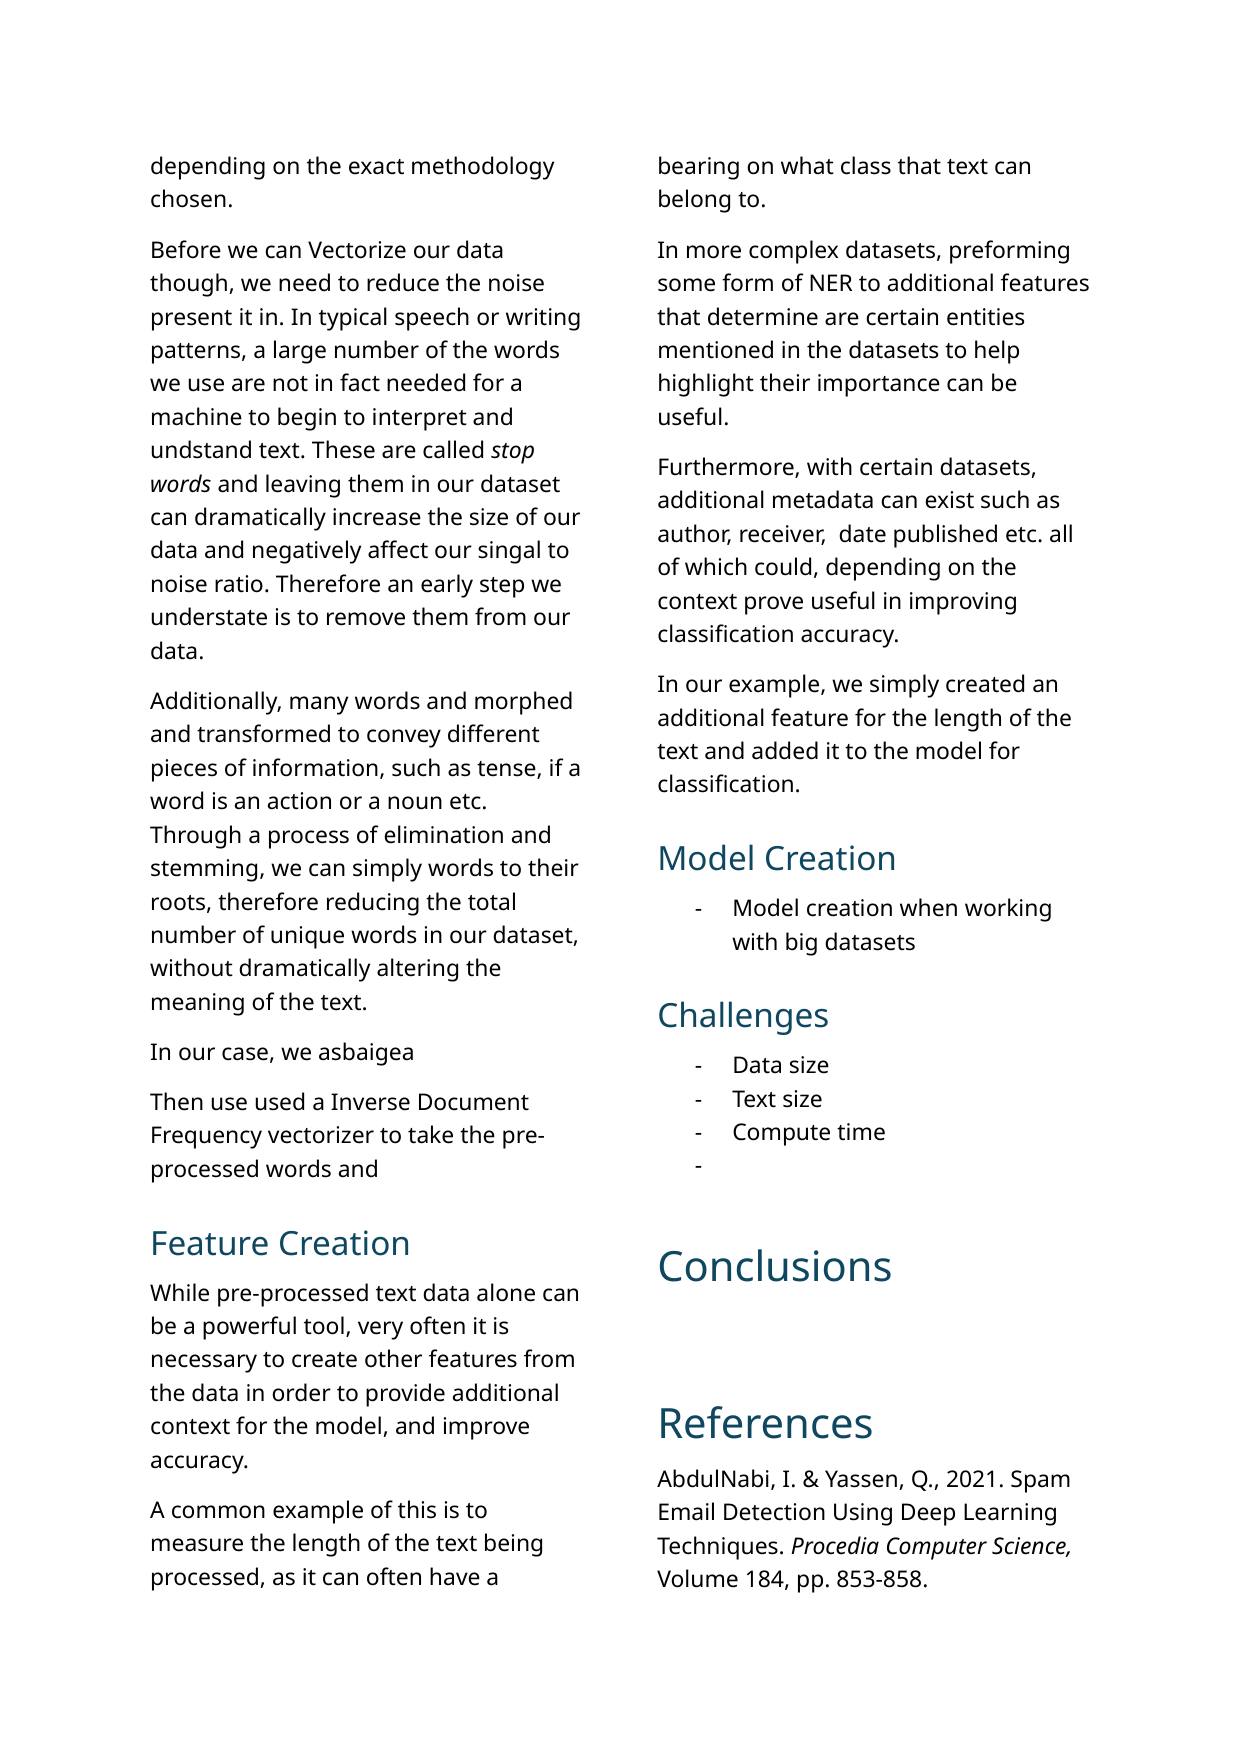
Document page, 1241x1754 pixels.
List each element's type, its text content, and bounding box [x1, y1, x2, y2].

text AbdulNabi, I. & Yassen, Q., 2021. Spam Email Detection Using Deep Learning Techniques. Procedia Computer Science, Volume 184, pp. 853-858. [657, 1463, 1090, 1594]
text While pre-processed text data alone can be a powerful tool, very often it is necessary to create other features from the data in order to provide additional context for the model, and improve accuracy. [150, 1277, 583, 1475]
text Then use used a Inverse Document Frequency vectorizer to take the pre-processed words and [150, 1086, 583, 1184]
text In more complex datasets, preforming some form of NER to additional features that determine are certain entities mentioned in the datasets to help highlight their importance can be useful. [657, 233, 1090, 432]
text In our example, we simply created an additional feature for the length of the text and added it to the model for classification. [657, 668, 1090, 800]
subtitle Feature Creation [150, 1220, 583, 1265]
subtitle Conclusions [657, 1237, 1090, 1294]
subtitle Challenges [657, 992, 1090, 1038]
text A common example of this is to measure the length of the text being processed, as it can often have a [150, 1494, 583, 1592]
list Text size [694, 1083, 1090, 1114]
text Before we can Vectorize our data though, we need to reduce the noise present it in. In typical speech or writing patterns, a large number of the words we use are not in fact needed for a machine to begin to interpret and undstand text. These are called stop words and leaving them in our dataset can dramatically increase the size of our data and negatively affect our singal to noise ratio. Therefore an early step we understate is to remove them from our data. [150, 233, 583, 666]
list Data size [694, 1049, 1090, 1080]
list Compute time [694, 1116, 1090, 1147]
subtitle References [657, 1394, 1090, 1451]
text depending on the exact methodology chosen. [150, 150, 583, 215]
subtitle Model Creation [657, 835, 1090, 881]
text Furthermore, with certain datasets, additional metadata can exist such as author, receiver, date published etc. all of which could, depending on the context prove useful in improving classification accuracy. [657, 451, 1090, 649]
text Additionally, many words and morphed and transformed to convey different pieces of information, such as tense, if a word is an action or a noun etc. Through a process of elimination and stemming, we can simply words to their roots, therefore reducing the total number of unique words in our dataset, without dramatically altering the meaning of the text. [150, 685, 583, 1017]
list Model creation when working with big datasets [694, 892, 1090, 957]
text bearing on what class that text can belong to. [657, 150, 1090, 215]
text In our case, we asbaigea [150, 1036, 583, 1067]
